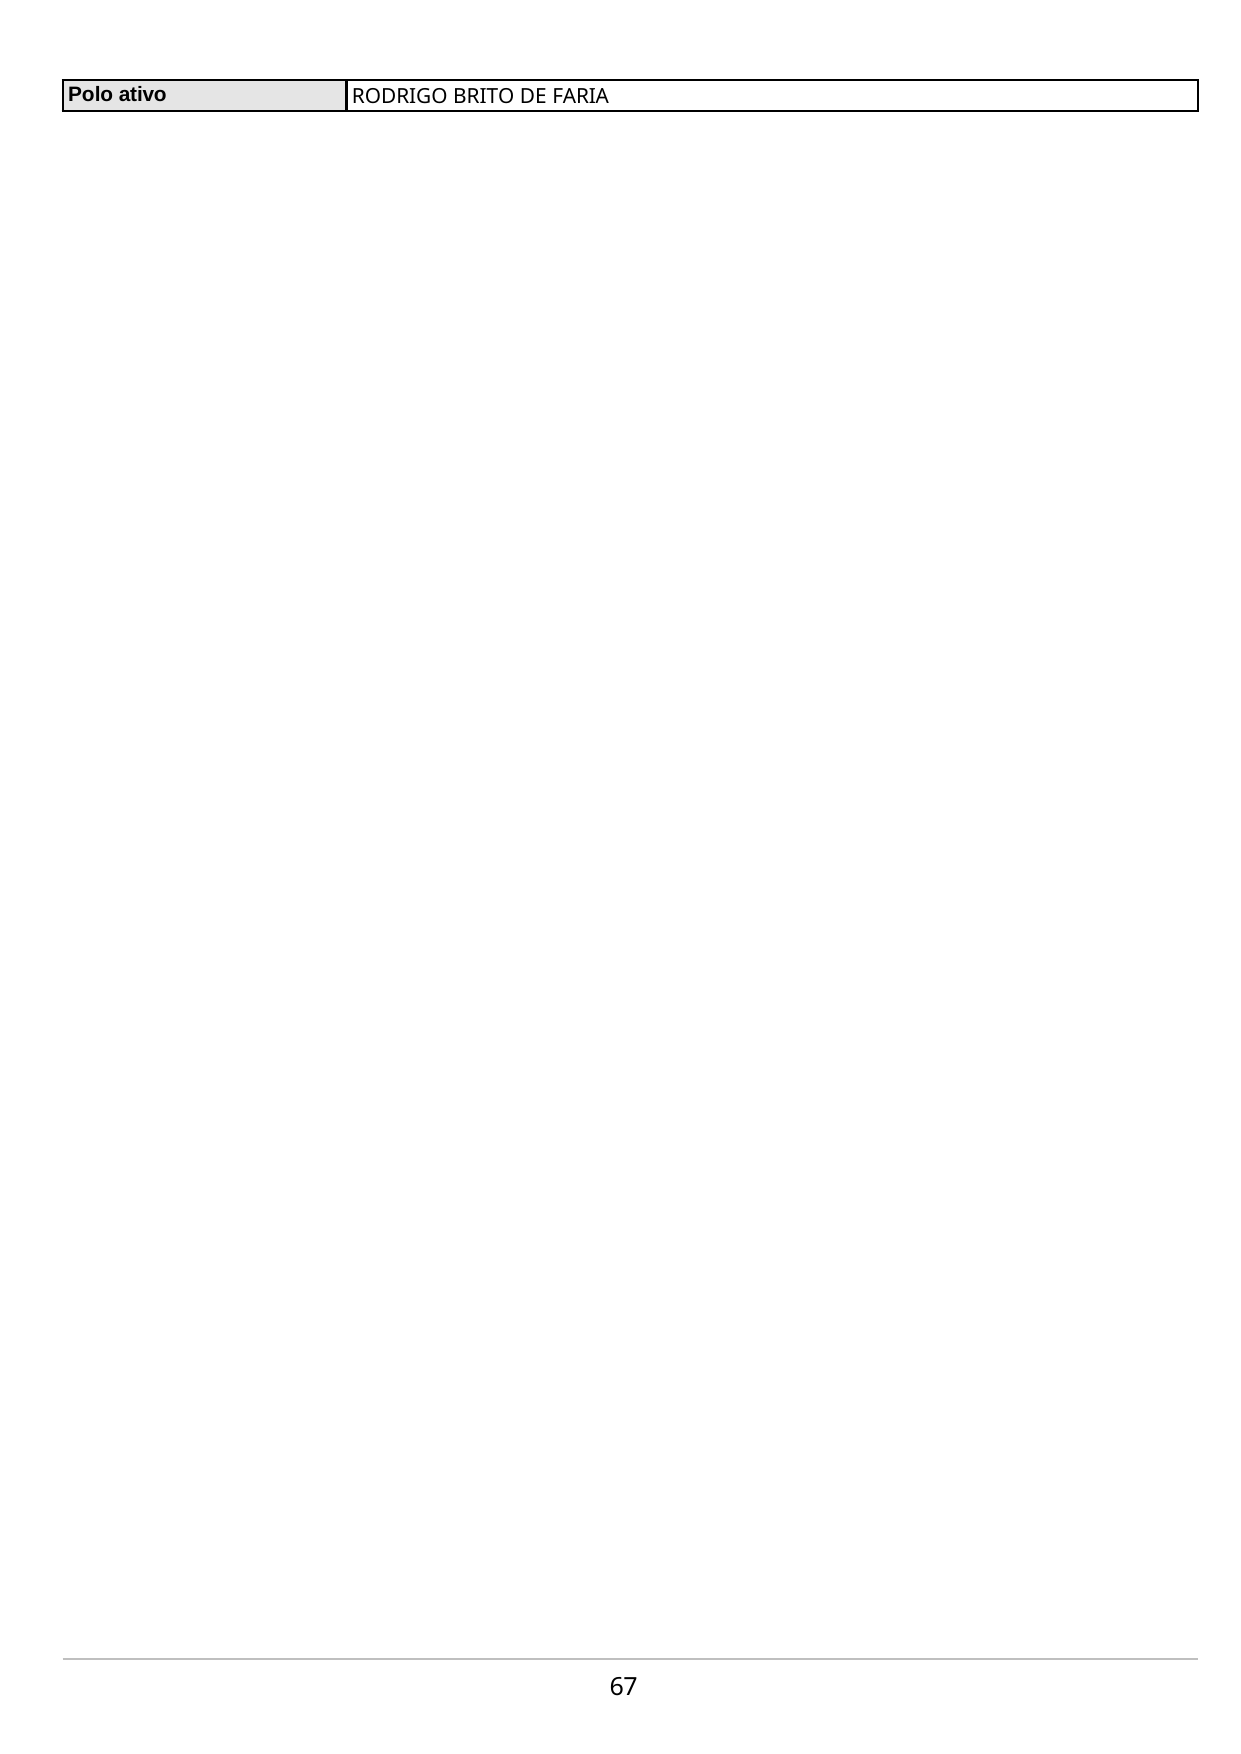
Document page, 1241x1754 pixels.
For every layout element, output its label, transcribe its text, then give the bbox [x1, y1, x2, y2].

table_cell RODRIGO BRITO DE FARIA [348, 81, 1197, 110]
table_cell Polo ativo [64, 81, 345, 110]
